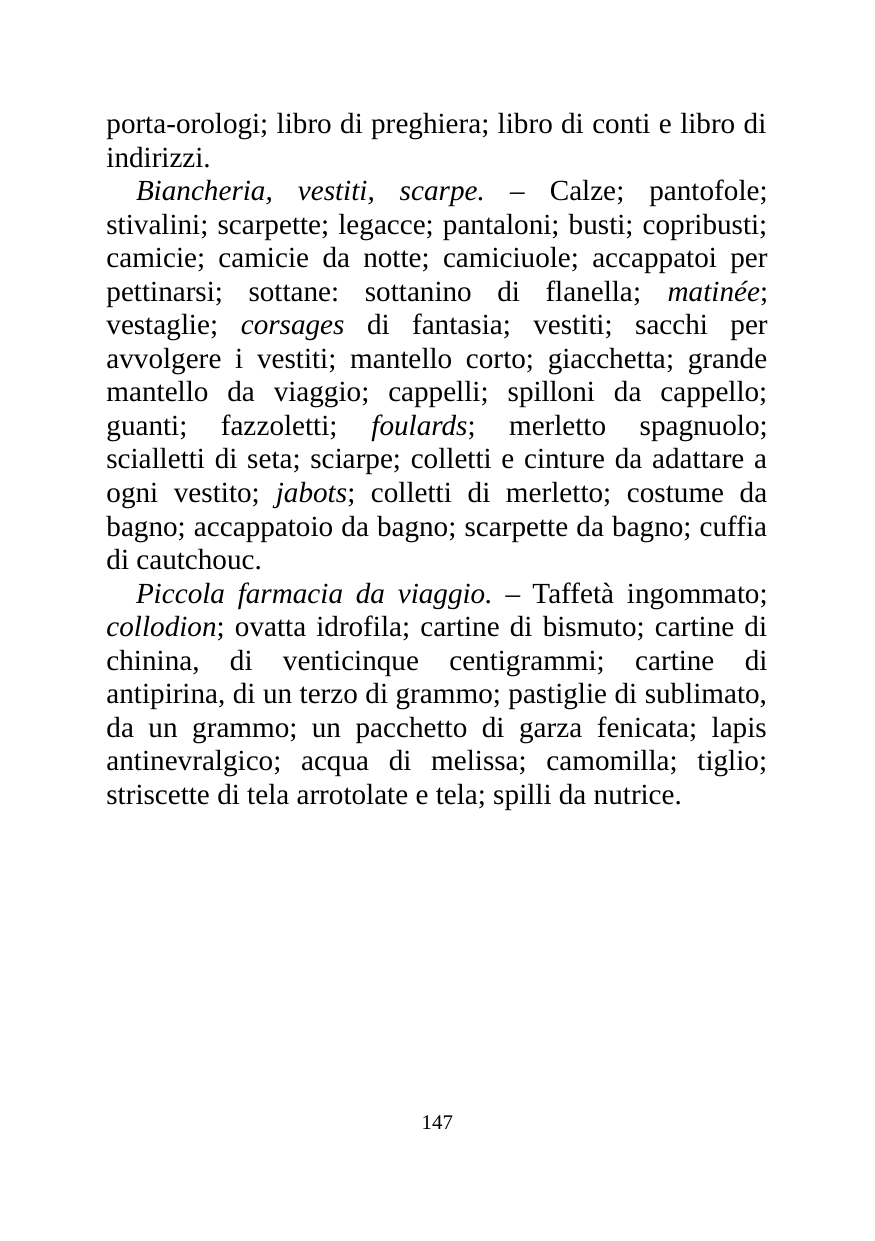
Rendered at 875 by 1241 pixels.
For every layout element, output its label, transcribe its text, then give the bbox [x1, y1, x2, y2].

text porta-orologi; libro di preghiera; libro di conti e libro di indirizzi. [106, 106, 768, 173]
text Piccola farmacia da viaggio. – Taffetà ingommato; collodion; ovatta idrofila; cartine di bismuto; cartine di chinina, di venticinque centigrammi; cartine di antipirina, di un terzo di grammo; pastiglie di sublimato, da un grammo; un pacchetto di garza fenicata; lapis antinevralgico; acqua di melissa; camomilla; tiglio; striscette di tela arrotolate e tela; spilli da nutrice. [106, 576, 768, 811]
text Biancheria, vestiti, scarpe. – Calze; pantofole; stivalini; scarpette; legacce; pantaloni; busti; copribusti; camicie; camicie da notte; camiciuole; accappatoi per pettinarsi; sottane: sottanino di flanella; matinée; vestaglie; corsages di fantasia; vestiti; sacchi per avvolgere i vestiti; mantello corto; giacchetta; grande mantello da viaggio; cappelli; spilloni da cappello; guanti; fazzoletti; foulards; merletto spagnuolo; scialletti di seta; sciarpe; colletti e cinture da adattare a ogni vestito; jabots; colletti di merletto; costume da bagno; accappatoio da bagno; scarpette da bagno; cuffia di cautchouc. [106, 173, 768, 576]
